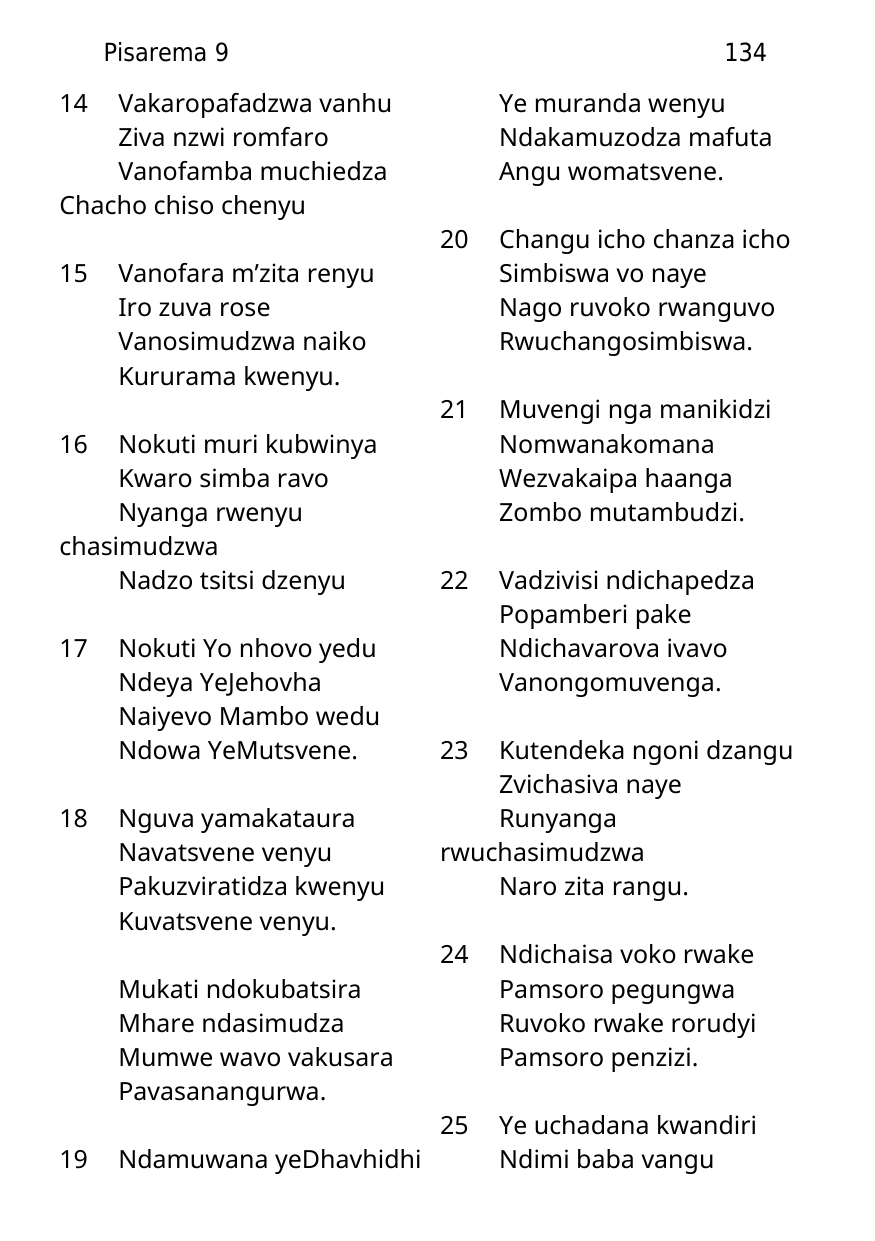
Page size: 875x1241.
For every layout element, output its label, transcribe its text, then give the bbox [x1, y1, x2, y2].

text Kwaro simba ravo [59, 460, 434, 494]
text Iro zuva rose [59, 290, 434, 324]
text 24 Ndichaisa voko rwake [440, 937, 815, 971]
text Runyanga rwuchasimudzwa [440, 801, 815, 869]
text Pamsoro pegungwa [440, 971, 815, 1005]
text 14 Vakaropafadzwa vanhu [59, 86, 434, 120]
text Zombo mutambudzi. [440, 494, 815, 528]
text Ndichavarova ivavo [440, 631, 815, 665]
text Mukati ndokubatsira [59, 971, 434, 1005]
text Vanongomuvenga. [440, 665, 815, 699]
text Angu womatsvene. [440, 154, 815, 188]
text Popamberi pake [440, 597, 815, 631]
text Vanofamba muchiedza [59, 154, 434, 188]
text Nyanga rwenyu chasimudzwa [59, 494, 434, 562]
text 23 Kutendeka ngoni dzangu [440, 733, 815, 767]
text Pakuzviratidza kwenyu [59, 869, 434, 903]
text 17 Nokuti Yo nhovo yedu [59, 631, 434, 665]
text 15 Vanofara m’zita renyu [59, 256, 434, 290]
text Mumwe wavo vakusara [59, 1039, 434, 1073]
text Ruvoko rwake rorudyi [440, 1005, 815, 1039]
text Ndowa YeMutsvene. [59, 733, 434, 767]
text Mhare ndasimudza [59, 1005, 434, 1039]
text 25 Ye uchadana kwandiri [440, 1107, 815, 1142]
text 22 Vadzivisi ndichapedza [440, 562, 815, 597]
text Pamsoro penzizi. [440, 1039, 815, 1073]
text Naro zita rangu. [440, 869, 815, 903]
text Rwuchangosimbiswa. [440, 324, 815, 358]
text Chacho chiso chenyu [59, 188, 434, 222]
text Simbiswa vo naye [440, 256, 815, 290]
text Ziva nzwi romfaro [59, 120, 434, 154]
text Ye muranda wenyu [440, 86, 815, 120]
text Ndakamuzodza mafuta [440, 120, 815, 154]
text Nago ruvoko rwanguvo [440, 290, 815, 324]
text Kuvatsvene venyu. [59, 903, 434, 937]
text 21 Muvengi nga manikidzi [440, 392, 815, 426]
text Pavasanangurwa. [59, 1073, 434, 1107]
text 19 Ndamuwana yeDhavhidhi [59, 1142, 434, 1176]
text Nomwanakomana [440, 426, 815, 460]
text Zvichasiva naye [440, 767, 815, 801]
text Wezvakaipa haanga [440, 460, 815, 494]
text 18 Nguva yamakataura [59, 801, 434, 835]
text Vanosimudzwa naiko [59, 324, 434, 358]
text 20 Changu icho chanza icho [440, 222, 815, 256]
text 16 Nokuti muri kubwinya [59, 426, 434, 460]
text Kururama kwenyu. [59, 358, 434, 392]
text Ndeya YeJehovha [59, 665, 434, 699]
text Nadzo tsitsi dzenyu [59, 562, 434, 597]
text Navatsvene venyu [59, 835, 434, 869]
text Naiyevo Mambo wedu [59, 699, 434, 733]
text Ndimi baba vangu [440, 1142, 815, 1176]
